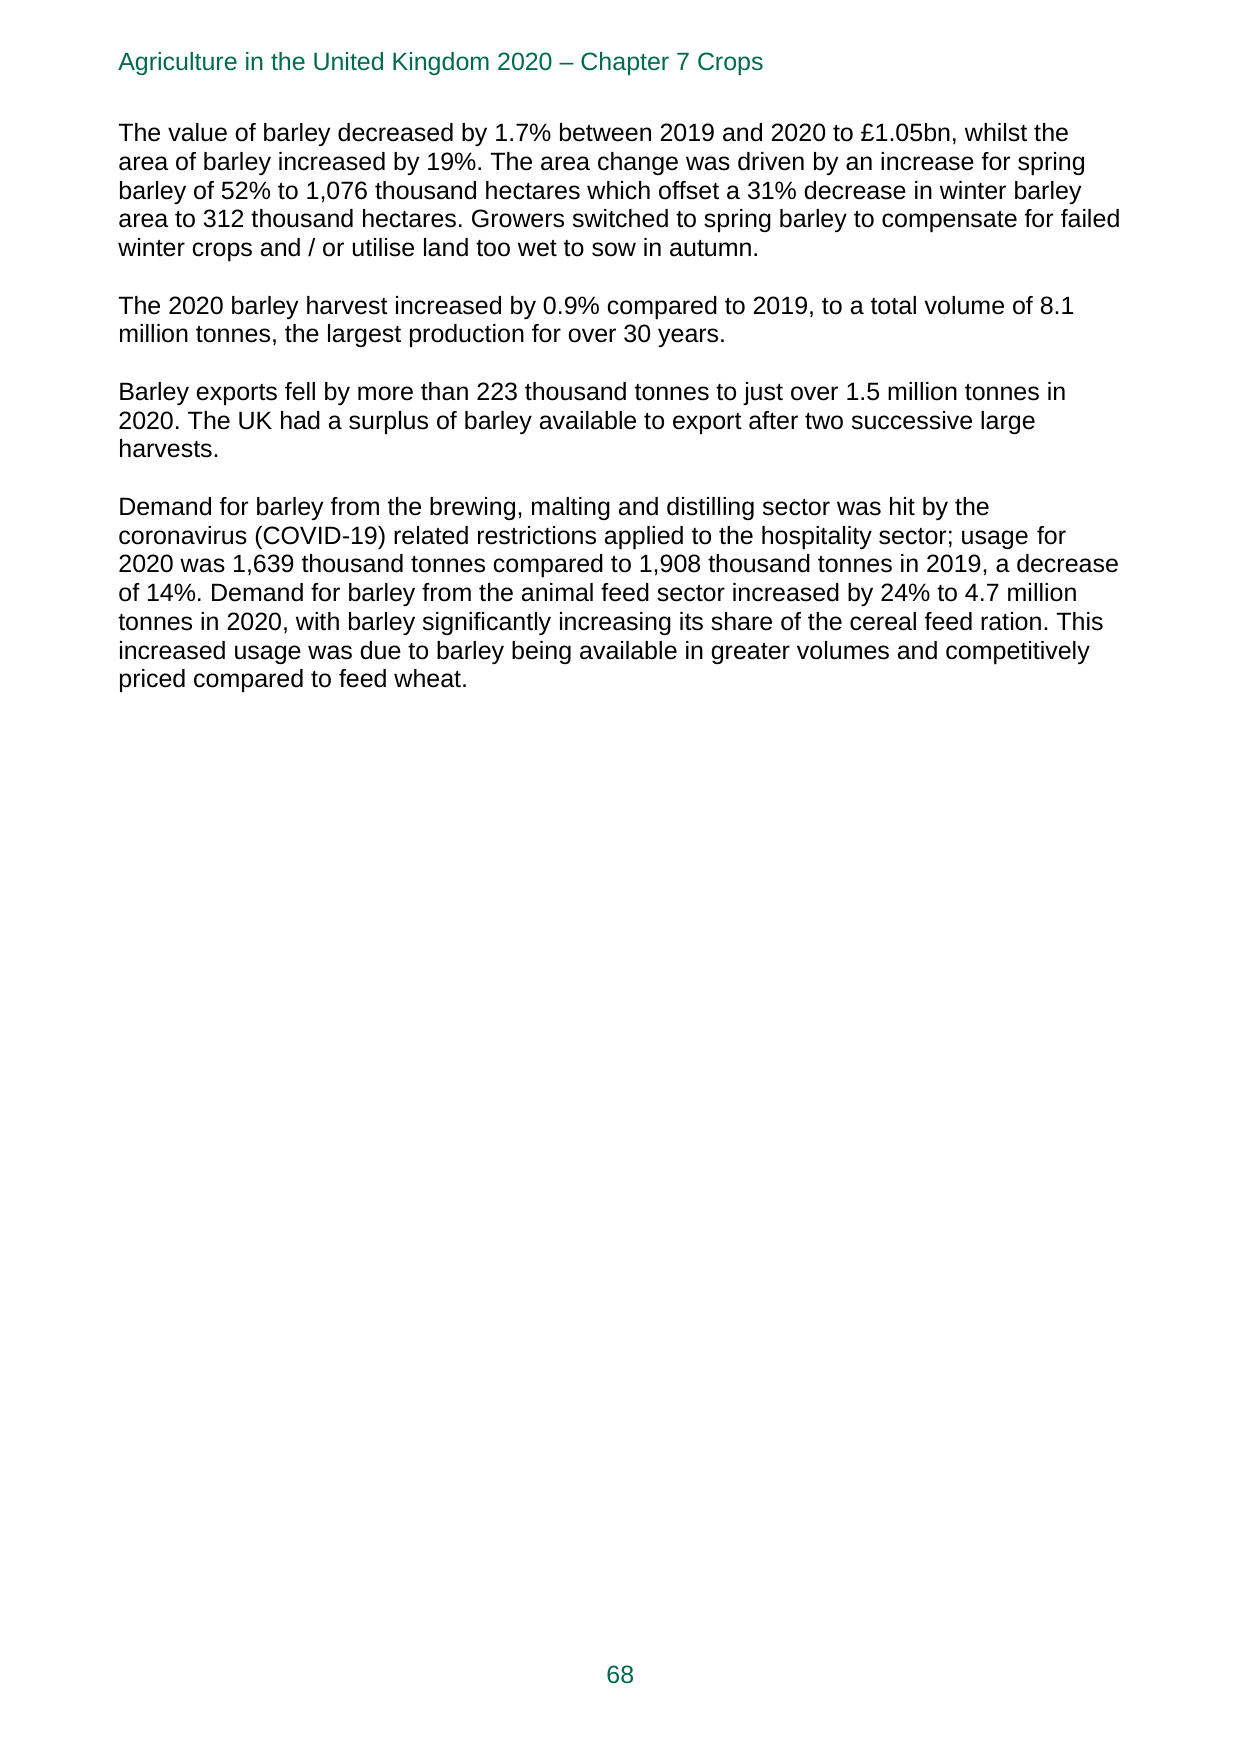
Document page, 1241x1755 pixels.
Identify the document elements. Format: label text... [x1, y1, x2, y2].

text Barley exports fell by more than 223 thousand tonnes to just over 1.5 million tonnes in 2020. The UK had a surplus of barley available to export after two successive large harvests. [118, 377, 1122, 463]
text Demand for barley from the brewing, malting and distilling sector was hit by the coronavirus (COVID-19) related restrictions applied to the hospitality sector; usage for 2020 was 1,639 thousand tonnes compared to 1,908 thousand tonnes in 2019, a decrease of 14%. Demand for barley from the animal feed sector increased by 24% to 4.7 million tonnes in 2020, with barley significantly increasing its share of the cereal feed ration. This increased usage was due to barley being available in greater volumes and competitively priced compared to feed wheat. [118, 492, 1122, 693]
text The 2020 barley harvest increased by 0.9% compared to 2019, to a total volume of 8.1 million tonnes, the largest production for over 30 years. [118, 291, 1122, 348]
text The value of barley decreased by 1.7% between 2019 and 2020 to £1.05bn, whilst the area of barley increased by 19%. The area change was driven by an increase for spring barley of 52% to 1,076 thousand hectares which offset a 31% decrease in winter barley area to 312 thousand hectares. Growers switched to spring barley to compensate for failed winter crops and / or utilise land too wet to sow in autumn. [118, 118, 1122, 262]
